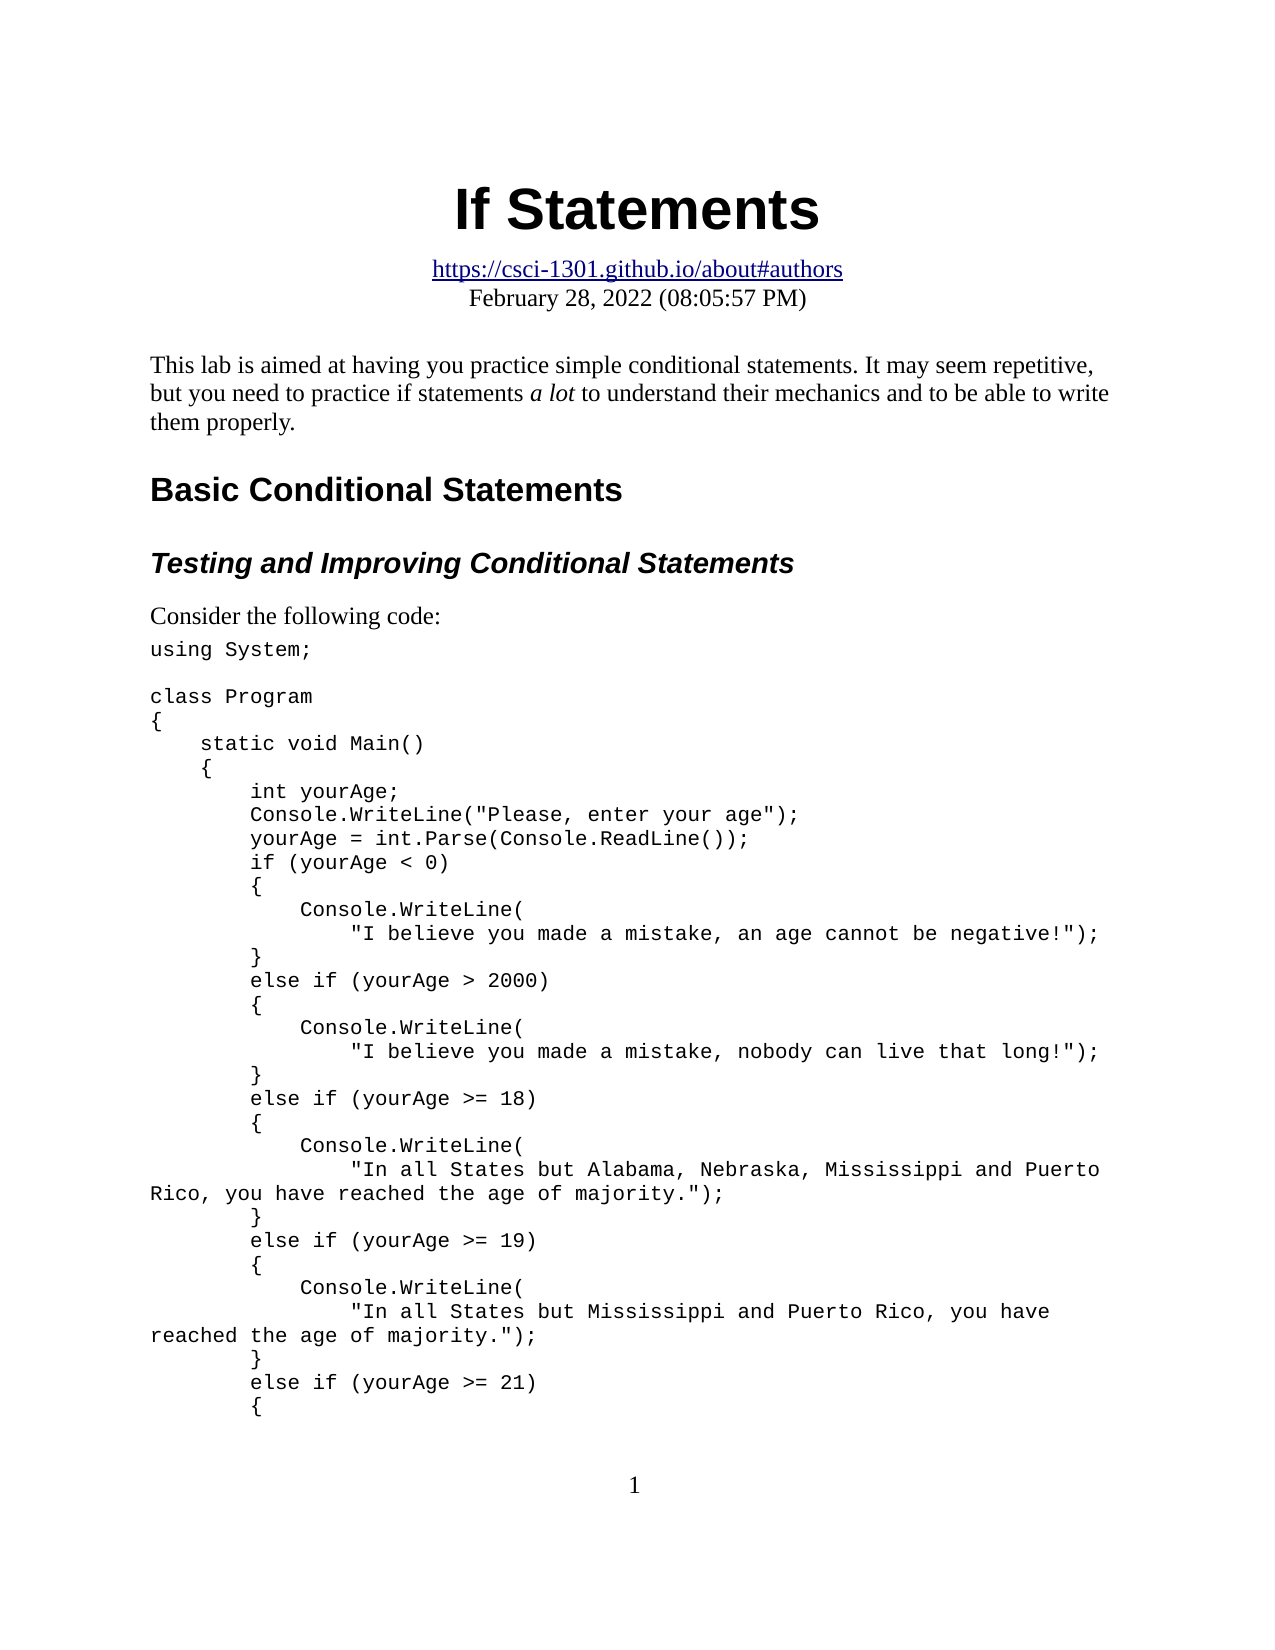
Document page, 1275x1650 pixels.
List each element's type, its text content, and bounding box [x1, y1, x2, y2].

text static void Main() [150, 733, 1125, 757]
title If Statements [150, 175, 1125, 242]
text using System; [150, 639, 1125, 662]
text else if (yourAge > 2000) [150, 970, 1125, 993]
text Console.WriteLine( [150, 1135, 1125, 1159]
text { [150, 875, 1125, 899]
text int yourAge; [150, 781, 1125, 804]
text Console.WriteLine("Please, enter your age"); [150, 804, 1125, 828]
text https://csci-1301.github.io/about#authors [150, 254, 1125, 283]
text { [150, 1254, 1125, 1277]
text "In all States but Mississippi and Puerto Rico, you have reached the age of majority."); [150, 1301, 1125, 1348]
text } [150, 1206, 1125, 1230]
text This lab is aimed at having you practice simple conditional statements. It may seem repetitive, but you need to practice if statements a lot to understand their mechanics and to be able to write them properly. [150, 350, 1125, 436]
text Consider the following code: [150, 601, 1125, 630]
text Console.WriteLine( [150, 899, 1125, 923]
text else if (yourAge >= 19) [150, 1230, 1125, 1254]
subtitle Testing and Improving Conditional Statements [150, 546, 1125, 580]
text class Program [150, 686, 1125, 710]
text { [150, 993, 1125, 1017]
text "I believe you made a mistake, nobody can live that long!"); [150, 1041, 1125, 1064]
text { [150, 1396, 1125, 1419]
text else if (yourAge >= 21) [150, 1372, 1125, 1396]
subtitle Basic Conditional Statements [150, 470, 1125, 509]
text Console.WriteLine( [150, 1277, 1125, 1301]
text "I believe you made a mistake, an age cannot be negative!"); [150, 923, 1125, 946]
text } [150, 946, 1125, 970]
text if (yourAge < 0) [150, 852, 1125, 875]
text { [150, 1112, 1125, 1135]
text { [150, 757, 1125, 781]
text { [150, 710, 1125, 733]
text yourAge = int.Parse(Console.ReadLine()); [150, 828, 1125, 852]
text else if (yourAge >= 18) [150, 1088, 1125, 1112]
text "In all States but Alabama, Nebraska, Mississippi and Puerto Rico, you have reached the age of majority."); [150, 1159, 1125, 1206]
text } [150, 1064, 1125, 1088]
text } [150, 1348, 1125, 1372]
text Console.WriteLine( [150, 1017, 1125, 1041]
text February 28, 2022 (08:05:57 PM) [150, 283, 1125, 312]
